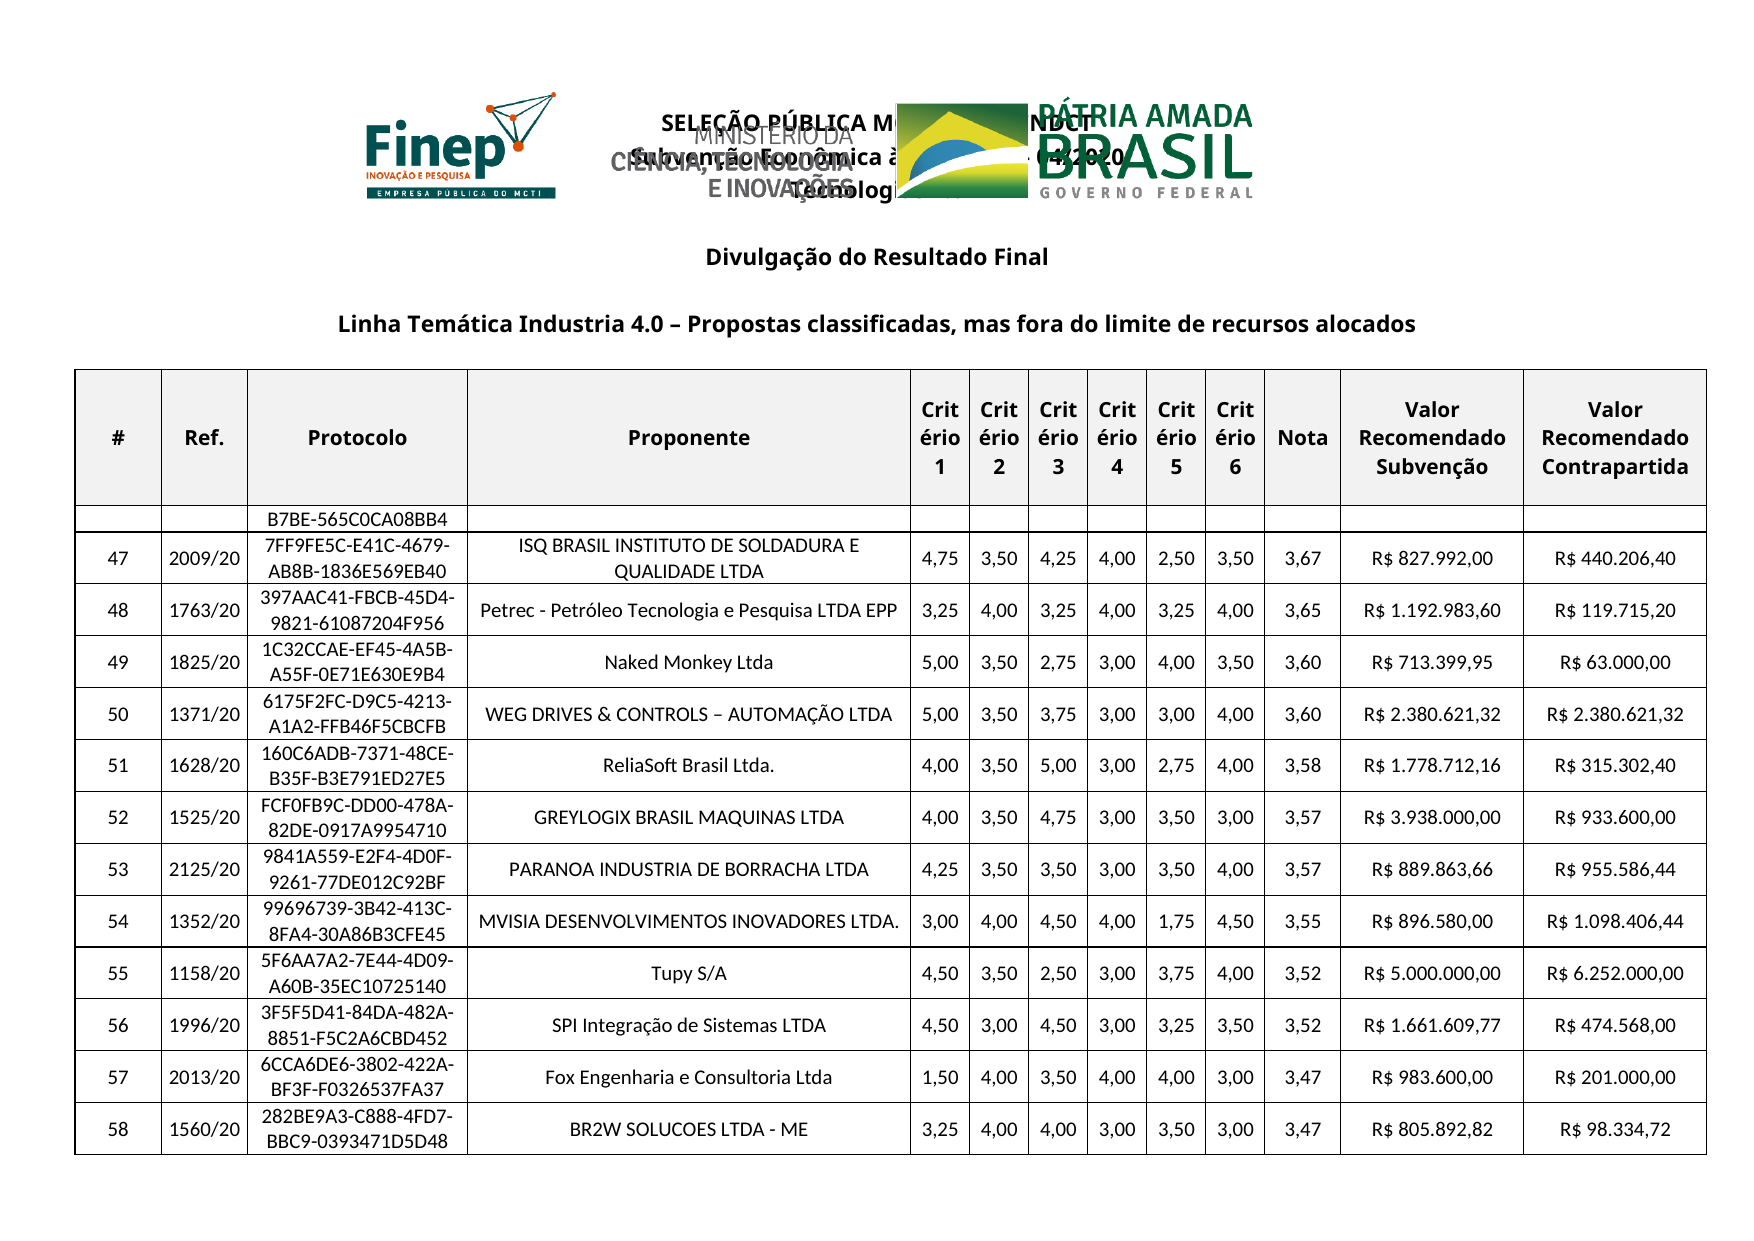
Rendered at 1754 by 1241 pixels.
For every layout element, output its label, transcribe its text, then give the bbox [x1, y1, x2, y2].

table_cell 4,00 [911, 792, 969, 843]
table_cell 3,75 [1029, 688, 1087, 739]
table_cell 4,00 [1206, 948, 1264, 998]
table_cell 3,50 [1147, 792, 1205, 843]
table_cell 4,00 [970, 896, 1028, 946]
table_cell 3,50 [1029, 844, 1087, 894]
table_cell R$ 1.661.609,77 [1341, 999, 1523, 1050]
table_cell ReliaSoft Brasil Ltda. [468, 740, 910, 791]
table_cell R$ 201.000,00 [1524, 1051, 1706, 1102]
table_cell 4,00 [1206, 844, 1264, 894]
table_cell R$ 315.302,40 [1524, 740, 1706, 791]
table_cell 3,60 [1265, 636, 1340, 687]
table_cell 3,50 [970, 948, 1028, 998]
table_cell 4,00 [1088, 1051, 1146, 1102]
table_cell 3,00 [1088, 948, 1146, 998]
table_cell 3F5F5D41-84DA-482A-8851-F5C2A6CBD452 [248, 999, 467, 1050]
table_cell 4,00 [1147, 636, 1205, 687]
table_cell 4,00 [1088, 533, 1146, 583]
table_cell 3,25 [911, 1103, 969, 1154]
table_cell BR2W SOLUCOES LTDA - ME [468, 1103, 910, 1154]
table_cell 3,50 [1206, 636, 1264, 687]
table_cell SPI Integração de Sistemas LTDA [468, 999, 910, 1050]
table_cell 2,50 [1029, 948, 1087, 998]
table_cell 3,00 [1088, 1103, 1146, 1154]
table_cell 3,47 [1265, 1051, 1340, 1102]
table_cell 3,55 [1265, 896, 1340, 946]
table_cell Tupy S/A [468, 948, 910, 998]
table_cell ISQ BRASIL INSTITUTO DE SOLDADURA E QUALIDADE LTDA [468, 533, 910, 583]
table_cell Fox Engenharia e Consultoria Ltda [468, 1051, 910, 1102]
table_cell 4,00 [1206, 584, 1264, 635]
table_cell R$ 713.399,95 [1341, 636, 1523, 687]
table_cell GREYLOGIX BRASIL MAQUINAS LTDA [468, 792, 910, 843]
table_cell R$ 5.000.000,00 [1341, 948, 1523, 998]
table_cell 4,75 [1029, 792, 1087, 843]
table_cell 4,00 [1206, 740, 1264, 791]
table_cell 3,58 [1265, 740, 1340, 791]
table_cell 397AAC41-FBCB-45D4-9821-61087204F956 [248, 584, 467, 635]
table_cell 1763/20 [162, 584, 247, 635]
table_cell 3,00 [1088, 740, 1146, 791]
table_cell 1825/20 [162, 636, 247, 687]
table_cell R$ 6.252.000,00 [1524, 948, 1706, 998]
table_cell 2,75 [1029, 636, 1087, 687]
table_cell 3,50 [970, 533, 1028, 583]
table_cell 2,75 [1147, 740, 1205, 791]
table_cell 4,00 [1088, 896, 1146, 946]
table_cell [1265, 506, 1340, 531]
table_cell 47 [76, 533, 161, 583]
table_cell PARANOA INDUSTRIA DE BORRACHA LTDA [468, 844, 910, 894]
table_cell 3,00 [1088, 999, 1146, 1050]
table_cell 160C6ADB-7371-48CE-B35F-B3E791ED27E5 [248, 740, 467, 791]
table_cell 3,50 [970, 740, 1028, 791]
table_cell 1996/20 [162, 999, 247, 1050]
table_cell [1206, 506, 1264, 531]
table_cell R$ 2.380.621,32 [1524, 688, 1706, 739]
table_cell 3,60 [1265, 688, 1340, 739]
table_header Protocolo [248, 370, 467, 505]
table_cell 9841A559-E2F4-4D0F-9261-77DE012C92BF [248, 844, 467, 894]
table_cell 4,00 [970, 1103, 1028, 1154]
table_cell 1525/20 [162, 792, 247, 843]
table_cell 5F6AA7A2-7E44-4D09-A60B-35EC10725140 [248, 948, 467, 998]
table_cell B7BE-565C0CA08BB4 [248, 506, 467, 531]
table_cell 3,57 [1265, 792, 1340, 843]
table_cell [1524, 506, 1706, 531]
table_cell 3,00 [1206, 792, 1264, 843]
table_cell 3,00 [911, 896, 969, 946]
table_cell 53 [76, 844, 161, 894]
table_cell 7FF9FE5C-E41C-4679-AB8B-1836E569EB40 [248, 533, 467, 583]
table_cell [1341, 506, 1523, 531]
table_cell [1029, 506, 1087, 531]
table_cell 3,65 [1265, 584, 1340, 635]
table_cell R$ 98.334,72 [1524, 1103, 1706, 1154]
table_cell 3,50 [970, 688, 1028, 739]
table_cell 4,50 [1029, 999, 1087, 1050]
table_cell [1088, 506, 1146, 531]
table_cell R$ 119.715,20 [1524, 584, 1706, 635]
table_cell 3,57 [1265, 844, 1340, 894]
table_cell 54 [76, 896, 161, 946]
table_cell 3,50 [970, 844, 1028, 894]
table_cell 5,00 [911, 636, 969, 687]
table_cell R$ 1.192.983,60 [1341, 584, 1523, 635]
table_cell 1352/20 [162, 896, 247, 946]
table_header Proponente [468, 370, 910, 505]
table_cell 2125/20 [162, 844, 247, 894]
table_cell 4,00 [1029, 1103, 1087, 1154]
table_cell 58 [76, 1103, 161, 1154]
table_cell 4,50 [911, 999, 969, 1050]
table_cell 4,00 [1206, 688, 1264, 739]
table_cell 2013/20 [162, 1051, 247, 1102]
table_header Critério 2 [970, 370, 1028, 505]
table_cell 4,00 [1147, 1051, 1205, 1102]
table_cell 57 [76, 1051, 161, 1102]
table_header Critério 1 [911, 370, 969, 505]
table_cell 3,00 [1088, 636, 1146, 687]
table_cell 3,00 [1206, 1051, 1264, 1102]
table_cell 6175F2FC-D9C5-4213-A1A2-FFB46F5CBCFB [248, 688, 467, 739]
table_cell 4,50 [911, 948, 969, 998]
table_cell 1C32CCAE-EF45-4A5B-A55F-0E71E630E9B4 [248, 636, 467, 687]
table_cell Petrec - Petróleo Tecnologia e Pesquisa LTDA EPP [468, 584, 910, 635]
table_cell 3,67 [1265, 533, 1340, 583]
table_cell 50 [76, 688, 161, 739]
table_cell MVISIA DESENVOLVIMENTOS INOVADORES LTDA. [468, 896, 910, 946]
table_cell R$ 3.938.000,00 [1341, 792, 1523, 843]
table_cell 3,25 [1029, 584, 1087, 635]
table_header # [76, 370, 161, 505]
table_header Critério 6 [1206, 370, 1264, 505]
table_cell 3,00 [1147, 688, 1205, 739]
table_cell 3,50 [970, 636, 1028, 687]
table_cell 3,50 [1206, 999, 1264, 1050]
table_cell 3,00 [1088, 688, 1146, 739]
table_cell 1,75 [1147, 896, 1205, 946]
table_cell 5,00 [911, 688, 969, 739]
table_cell 5,00 [1029, 740, 1087, 791]
table_cell 3,00 [1088, 844, 1146, 894]
table_cell R$ 474.568,00 [1524, 999, 1706, 1050]
table_cell R$ 889.863,66 [1341, 844, 1523, 894]
table_cell Naked Monkey Ltda [468, 636, 910, 687]
table_cell 1371/20 [162, 688, 247, 739]
table_cell [76, 506, 161, 531]
table_cell R$ 2.380.621,32 [1341, 688, 1523, 739]
table_cell 48 [76, 584, 161, 635]
table_cell R$ 805.892,82 [1341, 1103, 1523, 1154]
table_header Ref. [162, 370, 247, 505]
table_cell 3,25 [911, 584, 969, 635]
table_cell 3,50 [1206, 533, 1264, 583]
table_cell 2,50 [1147, 533, 1205, 583]
table_header Valor Recomendado Contrapartida [1524, 370, 1706, 505]
table_cell R$ 896.580,00 [1341, 896, 1523, 946]
table_cell 4,25 [911, 844, 969, 894]
table_cell 3,50 [1147, 844, 1205, 894]
table_cell WEG DRIVES & CONTROLS – AUTOMAÇÃO LTDA [468, 688, 910, 739]
table_cell 51 [76, 740, 161, 791]
table_header Valor Recomendado Subvenção [1341, 370, 1523, 505]
table_cell R$ 983.600,00 [1341, 1051, 1523, 1102]
table_cell FCF0FB9C-DD00-478A-82DE-0917A9954710 [248, 792, 467, 843]
table_cell 3,00 [1206, 1103, 1264, 1154]
table_cell R$ 933.600,00 [1524, 792, 1706, 843]
table_cell R$ 1.778.712,16 [1341, 740, 1523, 791]
table_cell R$ 827.992,00 [1341, 533, 1523, 583]
table_cell 1560/20 [162, 1103, 247, 1154]
table_cell 1628/20 [162, 740, 247, 791]
table_cell 3,52 [1265, 999, 1340, 1050]
table_header Critério 3 [1029, 370, 1087, 505]
table_cell 4,50 [1206, 896, 1264, 946]
table_cell R$ 440.206,40 [1524, 533, 1706, 583]
table_cell [468, 506, 910, 531]
table_cell R$ 1.098.406,44 [1524, 896, 1706, 946]
table_cell [1147, 506, 1205, 531]
table_cell 4,00 [911, 740, 969, 791]
table_cell 4,00 [970, 1051, 1028, 1102]
table_cell 3,25 [1147, 999, 1205, 1050]
table_cell 52 [76, 792, 161, 843]
table_cell 4,00 [970, 584, 1028, 635]
table_cell [162, 506, 247, 531]
table_cell 56 [76, 999, 161, 1050]
table_cell 3,25 [1147, 584, 1205, 635]
table_header Critério 4 [1088, 370, 1146, 505]
table_cell 3,50 [1147, 1103, 1205, 1154]
table_cell 4,25 [1029, 533, 1087, 583]
table_cell 282BE9A3-C888-4FD7-BBC9-0393471D5D48 [248, 1103, 467, 1154]
table_cell 3,50 [970, 792, 1028, 843]
table_cell 4,50 [1029, 896, 1087, 946]
table_cell 1,50 [911, 1051, 969, 1102]
table_cell 3,50 [1029, 1051, 1087, 1102]
table_cell 4,00 [1088, 584, 1146, 635]
table_cell 6CCA6DE6-3802-422A-BF3F-F0326537FA37 [248, 1051, 467, 1102]
table_cell 3,00 [1088, 792, 1146, 843]
table_cell 55 [76, 948, 161, 998]
table_cell 3,75 [1147, 948, 1205, 998]
table_header Critério 5 [1147, 370, 1205, 505]
table_cell 2009/20 [162, 533, 247, 583]
table_cell [911, 506, 969, 531]
table_header Nota [1265, 370, 1340, 505]
table_cell 1158/20 [162, 948, 247, 998]
table_cell 3,52 [1265, 948, 1340, 998]
table_cell 3,00 [970, 999, 1028, 1050]
table_cell 49 [76, 636, 161, 687]
table_cell 4,75 [911, 533, 969, 583]
table_cell 3,47 [1265, 1103, 1340, 1154]
table_cell [970, 506, 1028, 531]
table_cell R$ 955.586,44 [1524, 844, 1706, 894]
table_cell 99696739-3B42-413C-8FA4-30A86B3CFE45 [248, 896, 467, 946]
table_cell R$ 63.000,00 [1524, 636, 1706, 687]
